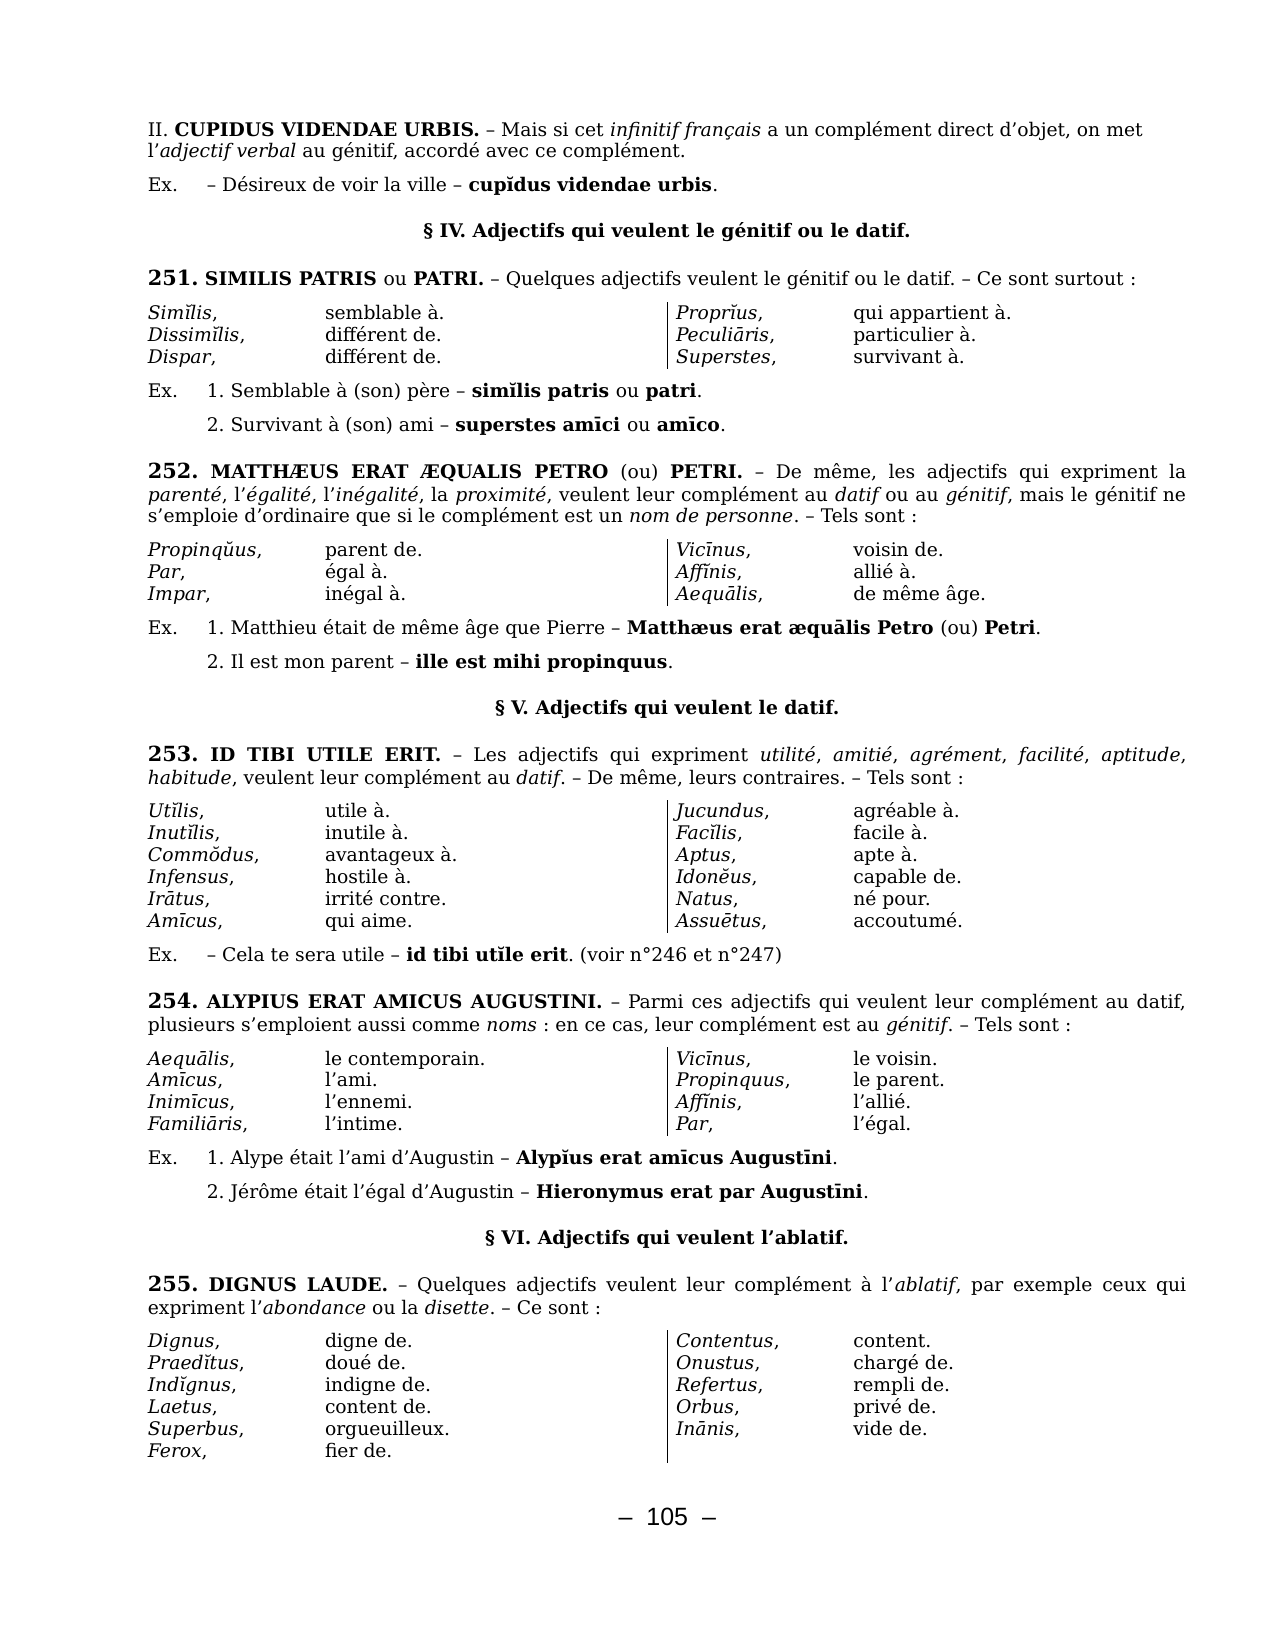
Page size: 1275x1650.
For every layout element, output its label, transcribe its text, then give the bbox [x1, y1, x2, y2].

text Ex. – Cela te sera utile – id tibi utĭle erit. (voir n°246 et n°247) [148, 943, 1186, 966]
text 2. Survivant à (son) ami – superstes amīci ou amīco. [148, 413, 1186, 436]
text 254. ALYPIUS ERAT AMICUS AUGUSTINI. – Parmi ces adjectifs qui veulent leur complément au datif, plusieurs s’emploient aussi comme noms : en ce cas, leur complément est au génitif. – Tels sont : [148, 989, 1186, 1036]
text Contentus, content. Onustus, chargé de. Refertus, rempli de. Orbus, privé de. Inānis, vide de. [676, 1331, 1186, 1440]
text 2. Jérôme était l’égal d’Augustin – Hieronymus erat par Augustīni. [148, 1181, 1186, 1203]
text Dignus, digne de. Praedĭtus, doué de. Indĭgnus, indigne de. Laetus, content de. Superbus, orgueuilleux. Ferox, fier de. [148, 1331, 658, 1462]
text 2. Il est mon parent – ille est mihi propinquus. [148, 651, 1186, 673]
text 253. ID TIBI UTILE ERIT. – Les adjectifs qui expriment utilité, amitié, agrément, facilité, aptitude, habitude, veulent leur complément au datif. – De même, leurs contraires. – Tels sont : [148, 742, 1186, 788]
text Ex. 1. Alype était l’ami d’Augustin – Alypĭus erat amīcus Augustīni. [148, 1147, 1186, 1169]
text Jucundus, agréable à. Facĭlis, facile à. Aptus, apte à. Idonĕus, capable de. Natus, né pour. Assuētus, accoutumé. [676, 800, 1186, 932]
text § V. Adjectifs qui veulent le datif. [148, 696, 1186, 718]
text Proprĭus, qui appartient à. Peculiāris, particulier à. Superstes, survivant à. [676, 302, 1186, 368]
text § VI. Adjectifs qui veulent l’ablatif. [148, 1227, 1186, 1249]
text Ex. – Désireux de voir la ville – cupĭdus videndae urbis. [148, 174, 1186, 196]
text § IV. Adjectifs qui veulent le génitif ou le datif. [148, 220, 1186, 242]
text II. CUPIDUS VIDENDAE URBIS. – Mais si cet infinitif français a un complément direct d’objet, on met l’adjectif verbal au génitif, accordé avec ce complément. [148, 118, 1186, 162]
text Vicīnus, voisin de. Affĭnis, allié à. Aequālis, de même âge. [676, 539, 1186, 605]
text 251. SIMILIS PATRIS ou PATRI. – Quelques adjectifs veulent le génitif ou le datif. – Ce sont surtout : [148, 266, 1186, 290]
text Ex. 1. Semblable à (son) père – simĭlis patris ou patri. [148, 379, 1186, 402]
text Vicīnus, le voisin. Propinquus, le parent. Affĭnis, l’allié. Par, l’égal. [676, 1047, 1186, 1135]
text Simĭlis, semblable à. Dissimĭlis, différent de. Dispar, différent de. [148, 302, 658, 368]
text Utĭlis, utile à. Inutĭlis, inutile à. Commŏdus, avantageux à. Infensus, hostile à. Irātus, irrité contre. Amīcus, qui aime. [148, 800, 658, 932]
text 255. DIGNUS LAUDE. – Quelques adjectifs veulent leur complément à l’ablatif, par exemple ceux qui expriment l’abondance ou la disette. – Ce sont : [148, 1272, 1186, 1319]
text Ex. 1. Matthieu était de même âge que Pierre – Matthæus erat æquālis Petro (ou) Petri. [148, 617, 1186, 639]
text Propinqŭus, parent de. Par, égal à. Impar, inégal à. [148, 539, 658, 605]
text Aequālis, le contemporain. Amīcus, l’ami. Inimīcus, l’ennemi. Familiāris, l’intime. [148, 1047, 658, 1135]
text 252. MATTHÆUS ERAT ÆQUALIS PETRO (ou) PETRI. – De même, les adjectifs qui expriment la parenté, l’égalité, l’inégalité, la proximité, veulent leur complément au datif ou au génitif, mais le génitif ne s’emploie d’ordinaire que si le complément est un nom de personne. – Tels sont : [148, 459, 1186, 527]
